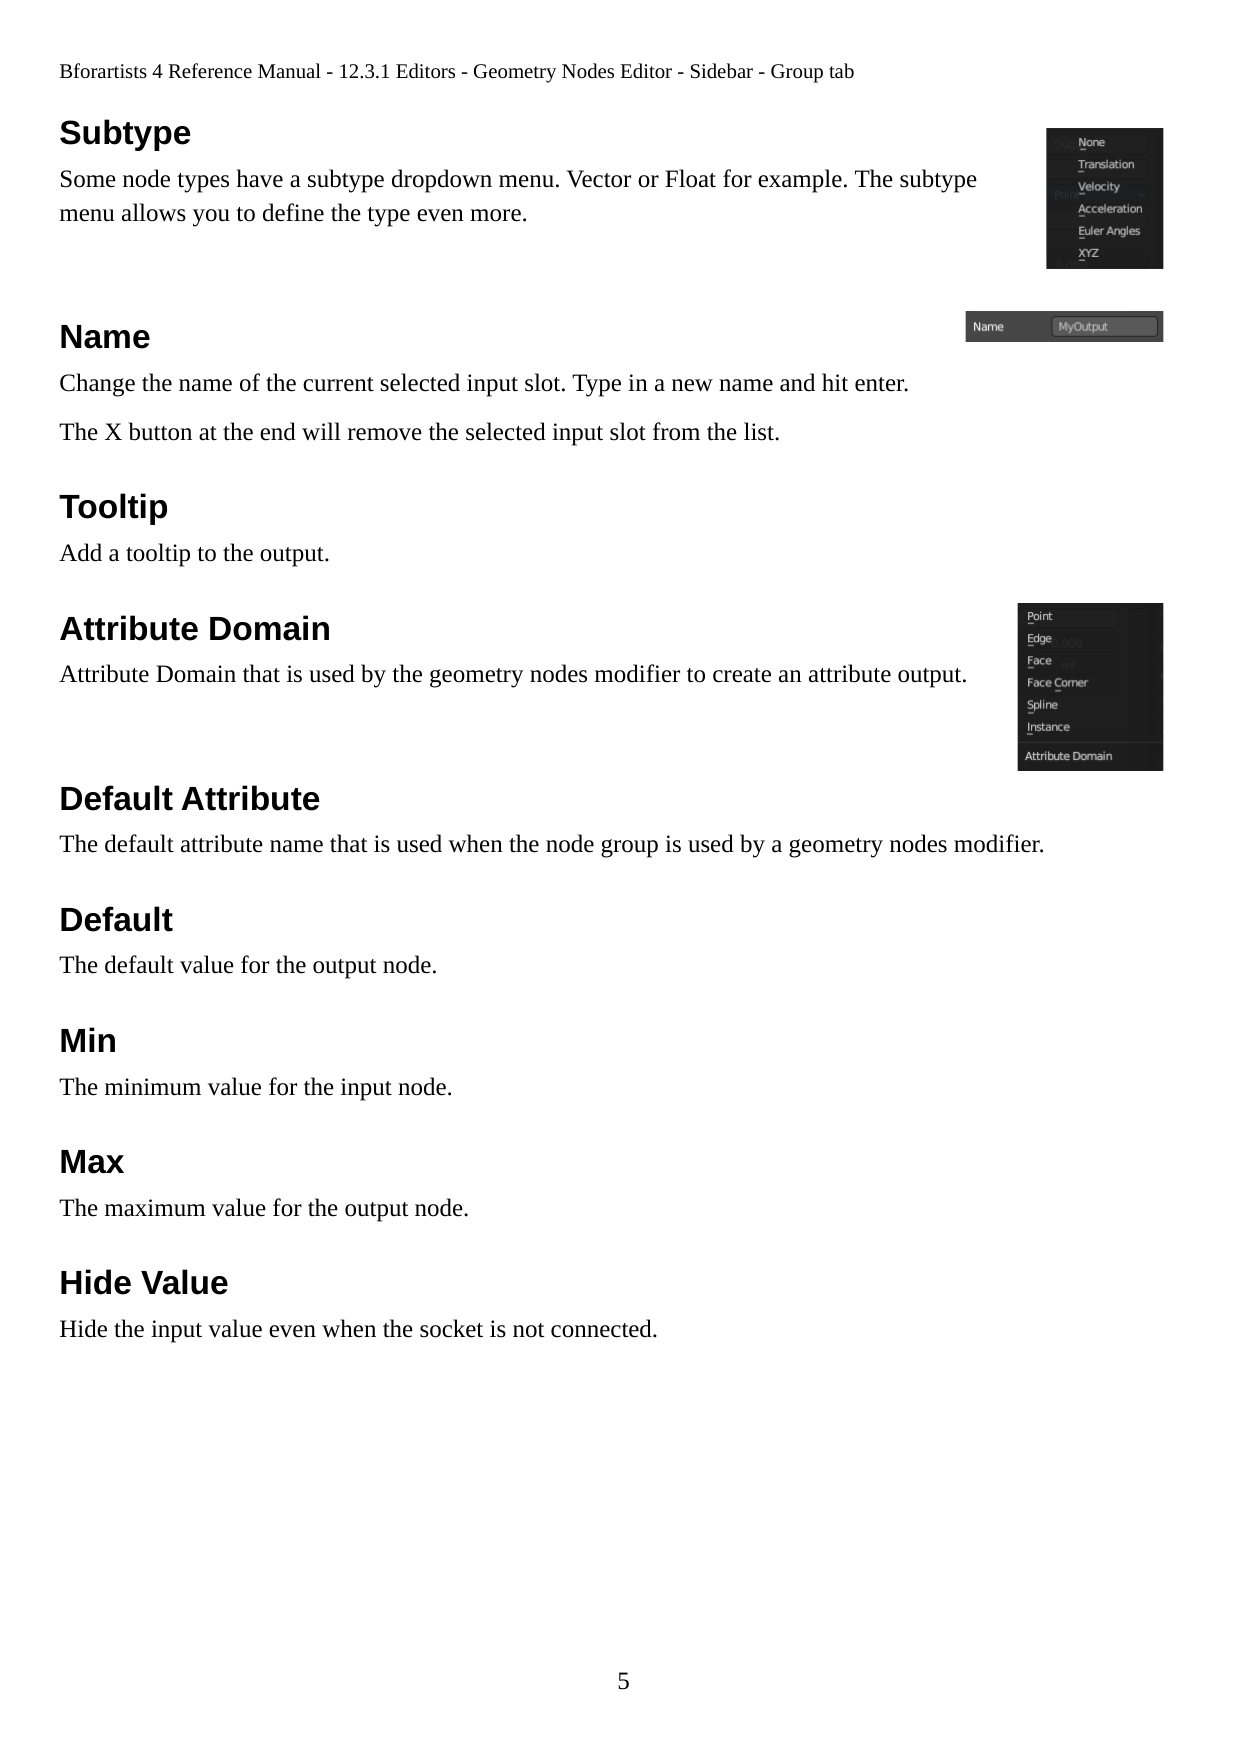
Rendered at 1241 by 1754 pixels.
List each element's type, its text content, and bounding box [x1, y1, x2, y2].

picture [965, 311, 1164, 342]
text The default attribute name that is used when the node group is used by a geometry nodes modifier. [59, 829, 1181, 858]
subtitle [1164, 608, 1181, 647]
text Some node types have a subtype dropdown menu. Vector or Float for example. The subtype menu allows you to define the type even more. [59, 164, 1046, 227]
subtitle Name [59, 317, 1181, 356]
text The default value for the output node. [59, 951, 1181, 979]
text The X button at the end will remove the selected input slot from the list. [59, 417, 1181, 446]
text The maximum value for the output node. [59, 1193, 1181, 1221]
text Add a tooltip to the output. [59, 538, 1181, 567]
picture [1046, 128, 1164, 269]
subtitle Default [59, 899, 1181, 938]
text The minimum value for the input node. [59, 1072, 1181, 1100]
subtitle Max [59, 1142, 1181, 1180]
text Hide the input value even when the socket is not connected. [59, 1314, 1181, 1342]
subtitle Subtype [59, 113, 1181, 151]
picture [1017, 603, 1164, 771]
subtitle Min [59, 1021, 1181, 1059]
subtitle Attribute Domain [59, 608, 1017, 647]
text Change the name of the current selected input slot. Type in a new name and hit enter. [59, 368, 1181, 397]
subtitle Hide Value [59, 1263, 1181, 1301]
subtitle Default Attribute [59, 778, 1181, 817]
text Attribute Domain that is used by the geometry nodes modifier to create an attribute output. [59, 659, 1017, 688]
subtitle Tooltip [59, 487, 1181, 526]
